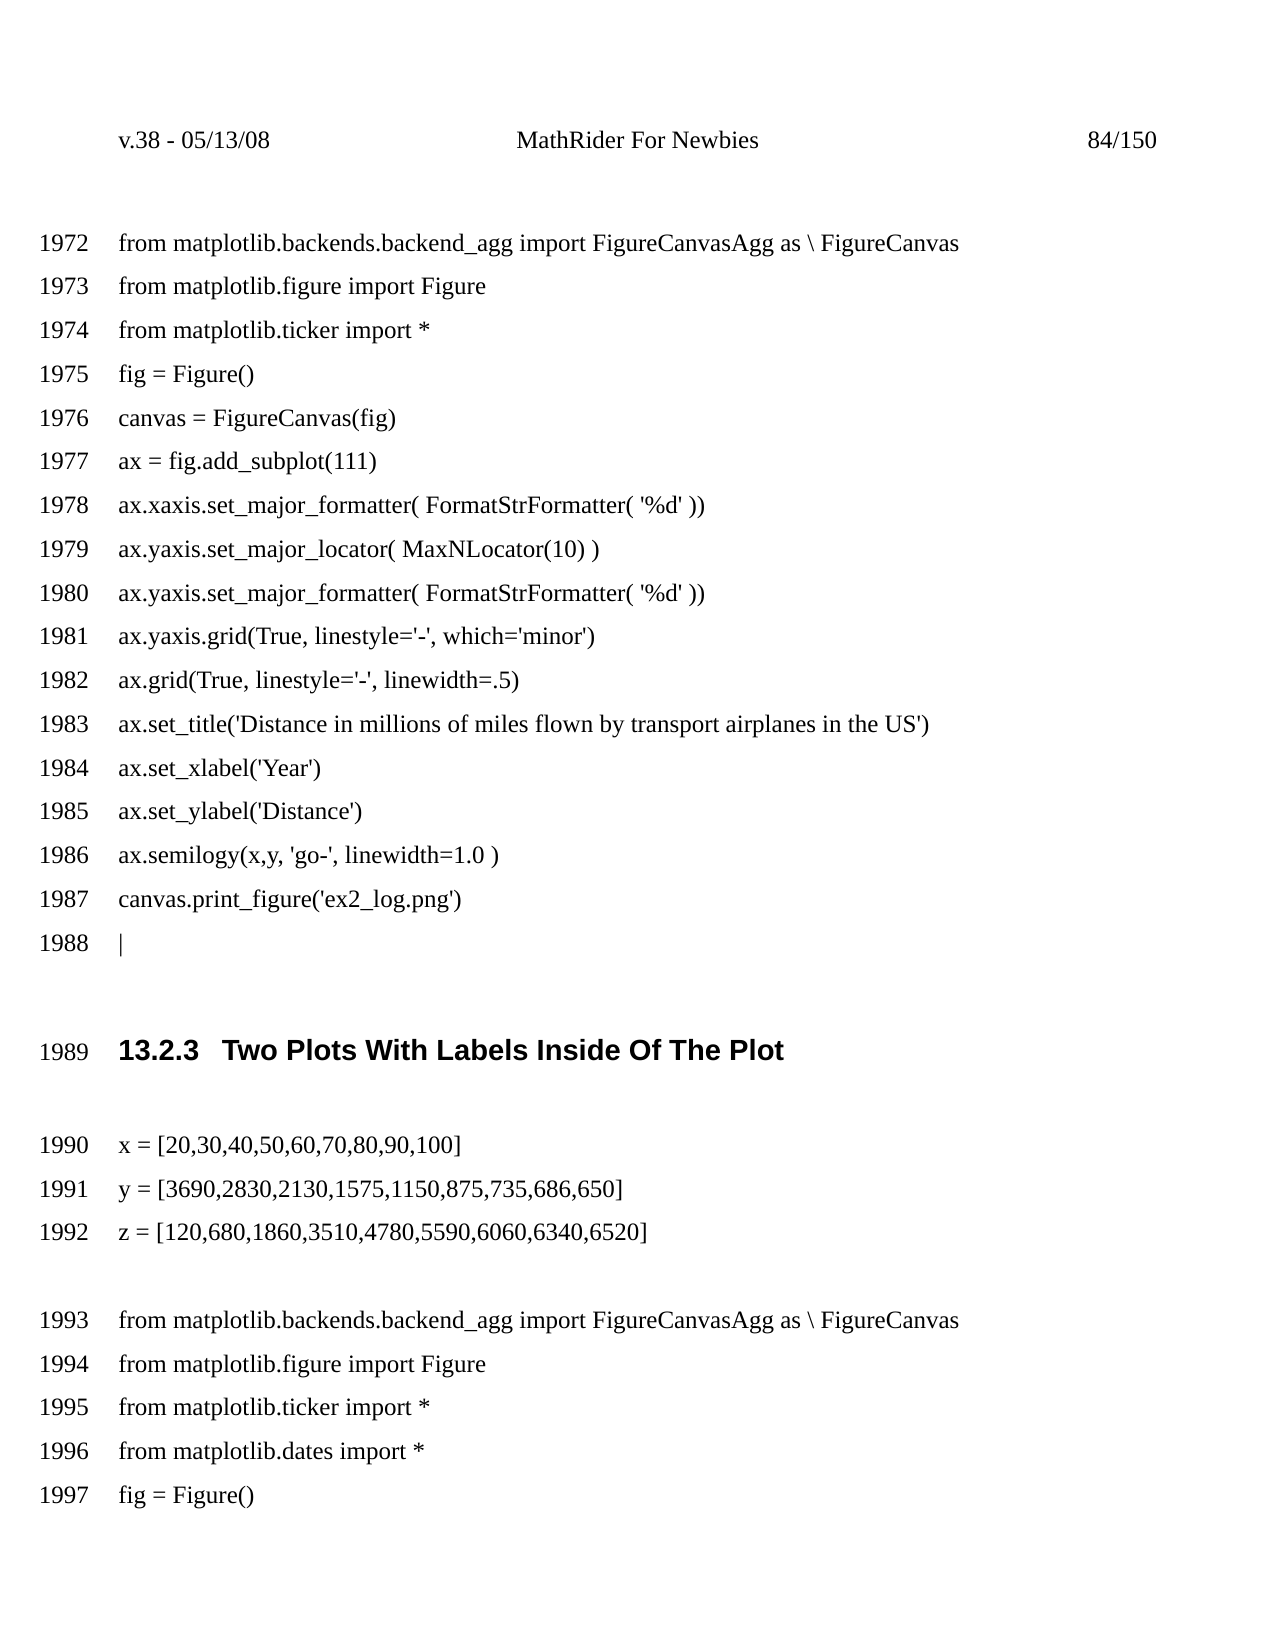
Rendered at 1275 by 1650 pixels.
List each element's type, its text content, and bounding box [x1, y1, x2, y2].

text fig = Figure() [118, 1480, 1157, 1509]
text ax.grid(True, linestyle='-', linewidth=.5) [118, 665, 1157, 694]
text from matplotlib.figure import Figure [118, 271, 1157, 300]
text fig = Figure() [118, 359, 1157, 388]
text from matplotlib.backends.backend_agg import FigureCanvasAgg as \ FigureCanvas [118, 228, 1157, 256]
text ax.yaxis.set_major_formatter( FormatStrFormatter( '%d' )) [118, 578, 1157, 606]
text ax.yaxis.set_major_locator( MaxNLocator(10) ) [118, 534, 1157, 563]
text ax.xaxis.set_major_formatter( FormatStrFormatter( '%d' )) [118, 490, 1157, 519]
text ax.yaxis.grid(True, linestyle='-', which='minor') [118, 621, 1157, 650]
text from matplotlib.ticker import * [118, 1392, 1157, 1421]
text from matplotlib.dates import * [118, 1436, 1157, 1465]
text z = [120,680,1860,3510,4780,5590,6060,6340,6520] [118, 1217, 1157, 1246]
text canvas.print_figure('ex2_log.png') [118, 884, 1157, 913]
text ax.set_title('Distance in millions of miles flown by transport airplanes in the US') [118, 709, 1157, 738]
text from matplotlib.ticker import * [118, 315, 1157, 344]
text ax.set_xlabel('Year') [118, 753, 1157, 781]
text ax.semilogy(x,y, 'go-', linewidth=1.0 ) [118, 840, 1157, 869]
text ax.set_ylabel('Distance') [118, 796, 1157, 825]
subtitle Two Plots With Labels Inside Of The Plot [118, 1033, 1157, 1066]
text | [118, 928, 1157, 956]
text y = [3690,2830,2130,1575,1150,875,735,686,650] [118, 1174, 1157, 1202]
text from matplotlib.backends.backend_agg import FigureCanvasAgg as \ FigureCanvas [118, 1305, 1157, 1334]
text x = [20,30,40,50,60,70,80,90,100] [118, 1130, 1157, 1159]
text from matplotlib.figure import Figure [118, 1349, 1157, 1377]
text ax = fig.add_subplot(111) [118, 446, 1157, 475]
text canvas = FigureCanvas(fig) [118, 403, 1157, 431]
